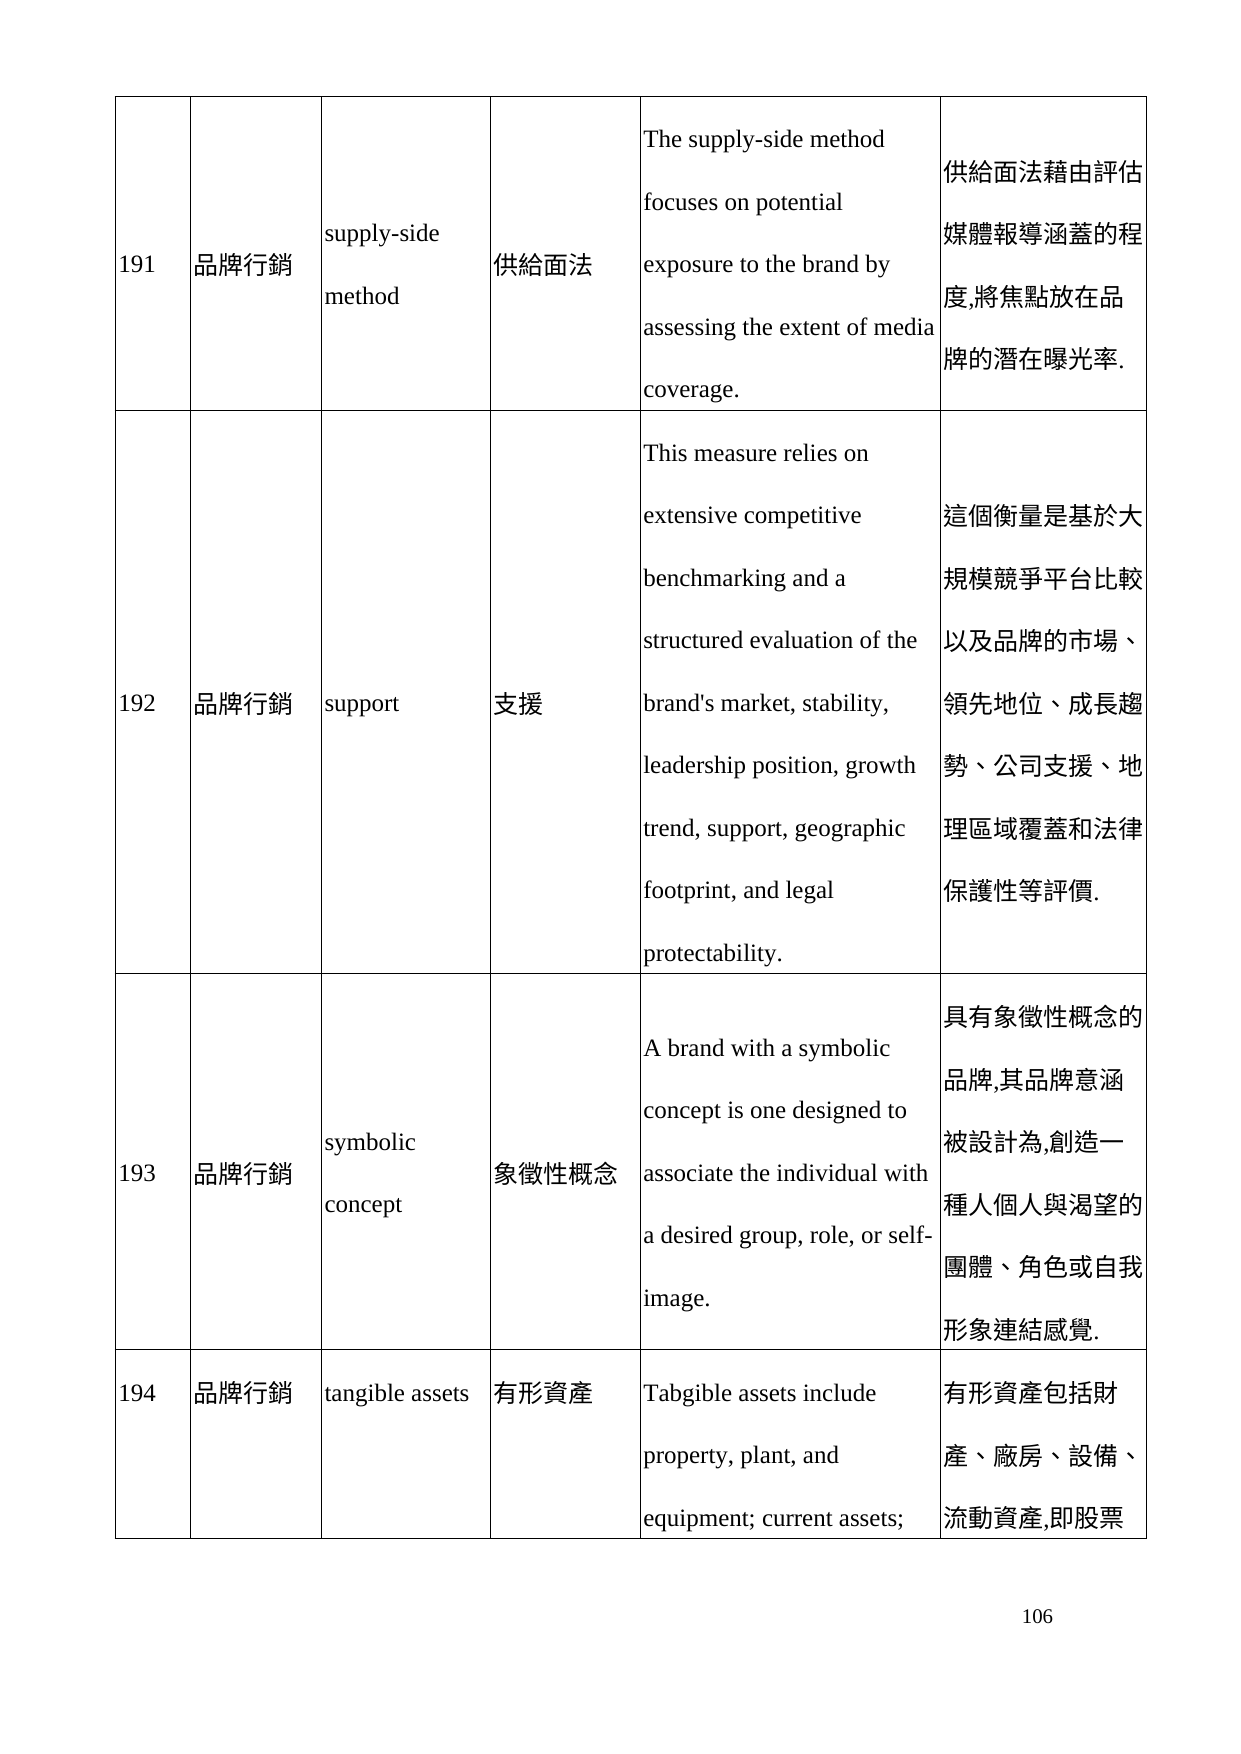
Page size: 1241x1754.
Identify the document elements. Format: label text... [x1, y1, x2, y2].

table_cell 有形資產 [491, 1350, 640, 1538]
table_cell 192 [116, 411, 190, 973]
table_cell 有形資產包括財產、廠房、設備、流動資產,即股票 [941, 1350, 1146, 1538]
table_cell 具有象徵性概念的品牌,其品牌意涵被設計為,創造一種人個人與渴望的團體、角色或自我形象連結感覺. [941, 974, 1146, 1349]
table_cell 象徵性概念 [491, 974, 640, 1349]
table_cell 供給面法藉由評估媒體報導涵蓋的程度,將焦點放在品牌的潛在曝光率. [941, 97, 1146, 410]
table_cell The supply-side method focuses on potential exposure to the brand by assessing the extent of media coverage. [641, 97, 940, 410]
table_cell tangible assets [322, 1350, 490, 1538]
table_cell 193 [116, 974, 190, 1349]
table_cell supply-side method [322, 97, 490, 410]
table_cell 支援 [491, 411, 640, 973]
table_cell 品牌行銷 [191, 97, 321, 410]
table_cell 品牌行銷 [191, 411, 321, 973]
table_cell Tabgible assets include property, plant, and equipment; current assets; [641, 1350, 940, 1538]
table_cell support [322, 411, 490, 973]
table_cell 品牌行銷 [191, 974, 321, 1349]
table_cell symbolic concept [322, 974, 490, 1349]
table_cell This measure relies on extensive competitive benchmarking and a structured evaluation of the brand's market, stability, leadership position, growth trend, support, geographic footprint, and legal protectability. [641, 411, 940, 973]
table_cell A brand with a symbolic concept is one designed to associate the individual with a desired group, role, or self-image. [641, 974, 940, 1349]
table_cell 194 [116, 1350, 190, 1538]
table_cell 這個衡量是基於大規模競爭平台比較以及品牌的市場、領先地位、成長趨勢、公司支援、地理區域覆蓋和法律保護性等評價. [941, 411, 1146, 973]
table_cell 供給面法 [491, 97, 640, 410]
table_cell 品牌行銷 [191, 1350, 321, 1538]
table_cell 191 [116, 97, 190, 410]
